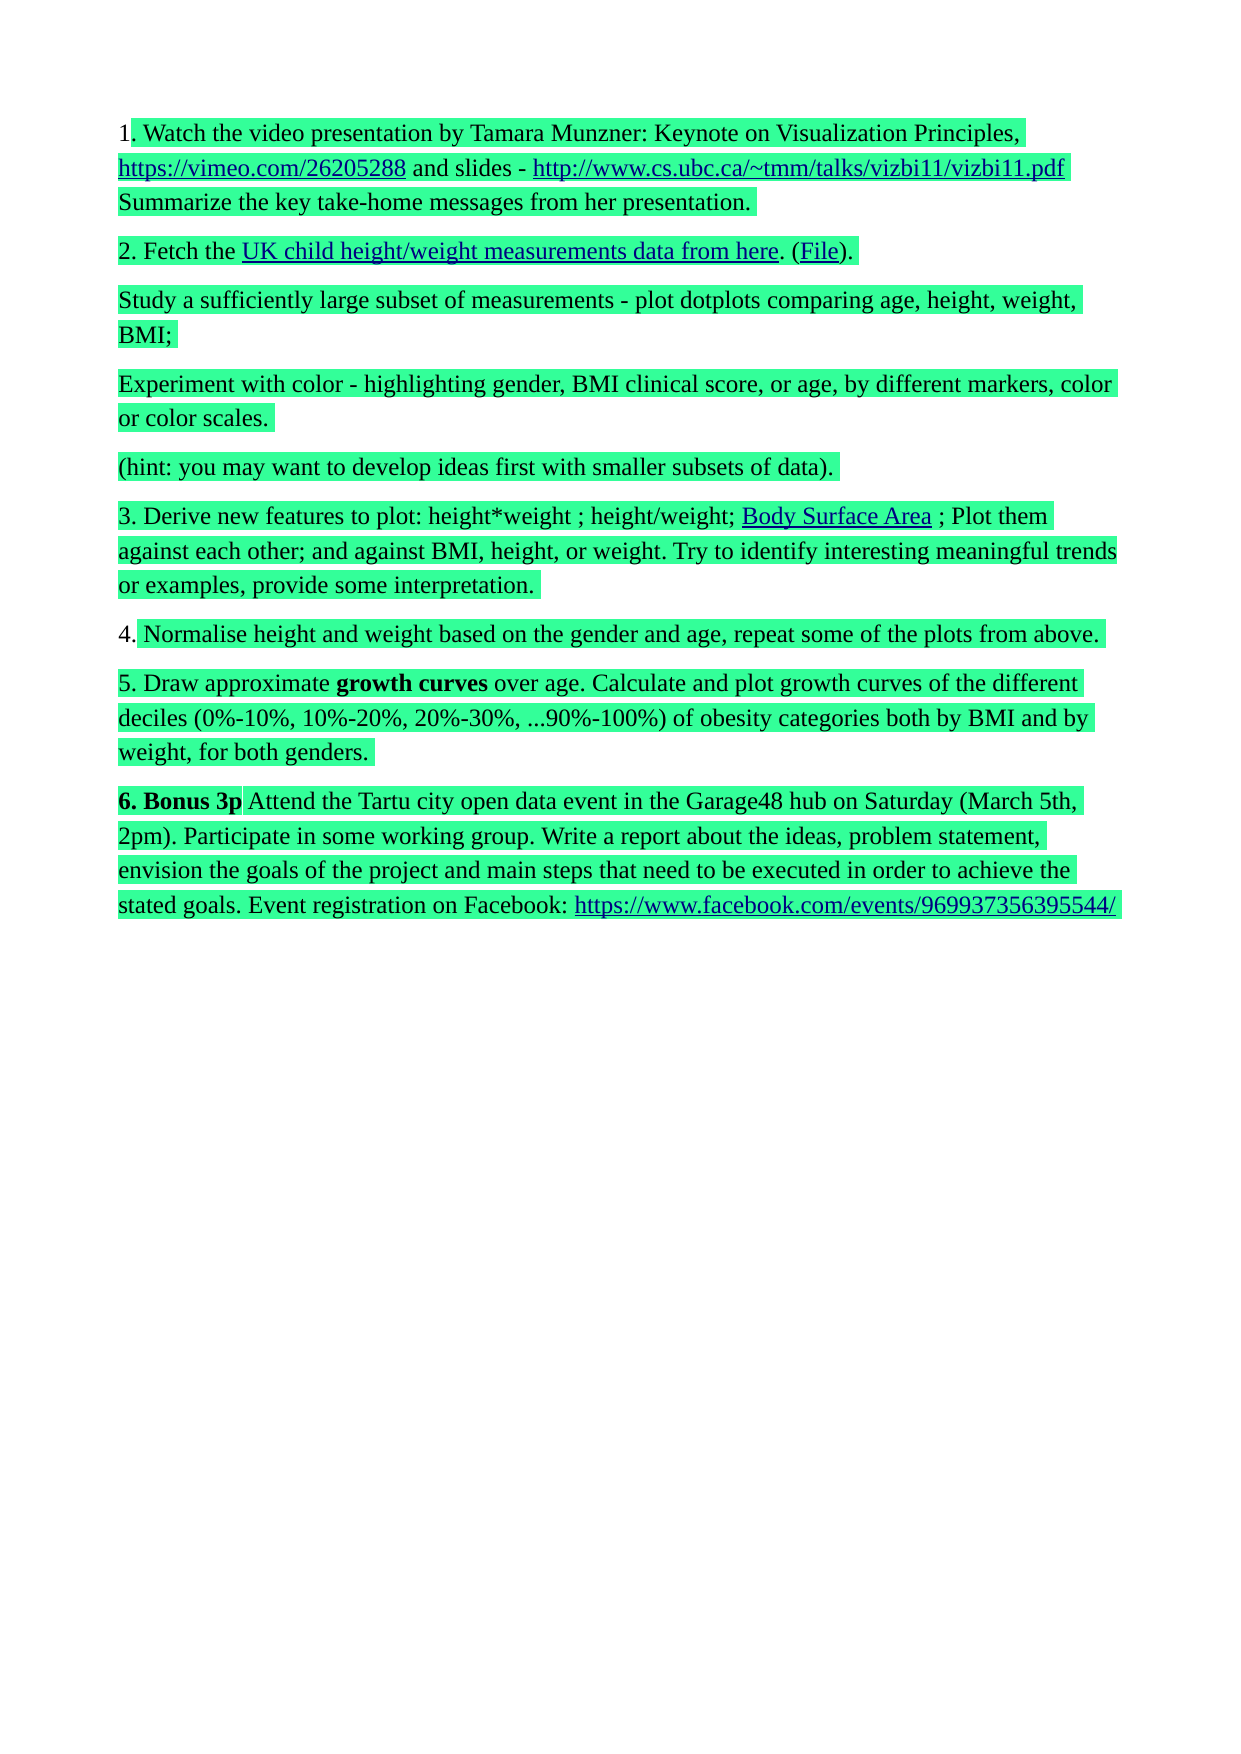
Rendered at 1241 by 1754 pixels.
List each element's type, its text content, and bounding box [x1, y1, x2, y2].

text 3. Derive new features to plot: height*weight ; height/weight; Body Surface Area ; Plot them against each other; and against BMI, height, or weight. Try to identify interesting meaningful trends or examples, provide some interpretation. [118, 501, 1122, 599]
text 1. Watch the video presentation by Tamara Munzner: Keynote on Visualization Principles, https://vimeo.com/26205288 and slides - http://www.cs.ubc.ca/~tmm/talks/vizbi11/vizbi11.pdf Summarize the key take-home messages from her presentation. [118, 118, 1122, 216]
text 6. Bonus 3p Attend the Tartu city open data event in the Garage48 hub on Saturday (March 5th, 2pm). Participate in some working group. Write a report about the ideas, problem statement, envision the goals of the project and main steps that need to be executed in order to achieve the stated goals. Event registration on Facebook: https://www.facebook.com/events/969937356395544/ [118, 786, 1122, 919]
text 4. Normalise height and weight based on the gender and age, repeat some of the plots from above. [118, 619, 1122, 648]
text 5. Draw approximate growth curves over age. Calculate and plot growth curves of the different deciles (0%-10%, 10%-20%, 20%-30%, ...90%-100%) of obesity categories both by BMI and by weight, for both genders. [118, 668, 1122, 766]
text Experiment with color - highlighting gender, BMI clinical score, or age, by different markers, color or color scales. [118, 369, 1122, 432]
text 2. Fetch the UK child height/weight measurements data from here. (File). [118, 236, 1122, 265]
text (hint: you may want to develop ideas first with smaller subsets of data). [118, 452, 1122, 481]
text Study a sufficiently large subset of measurements - plot dotplots comparing age, height, weight, BMI; [118, 285, 1122, 348]
